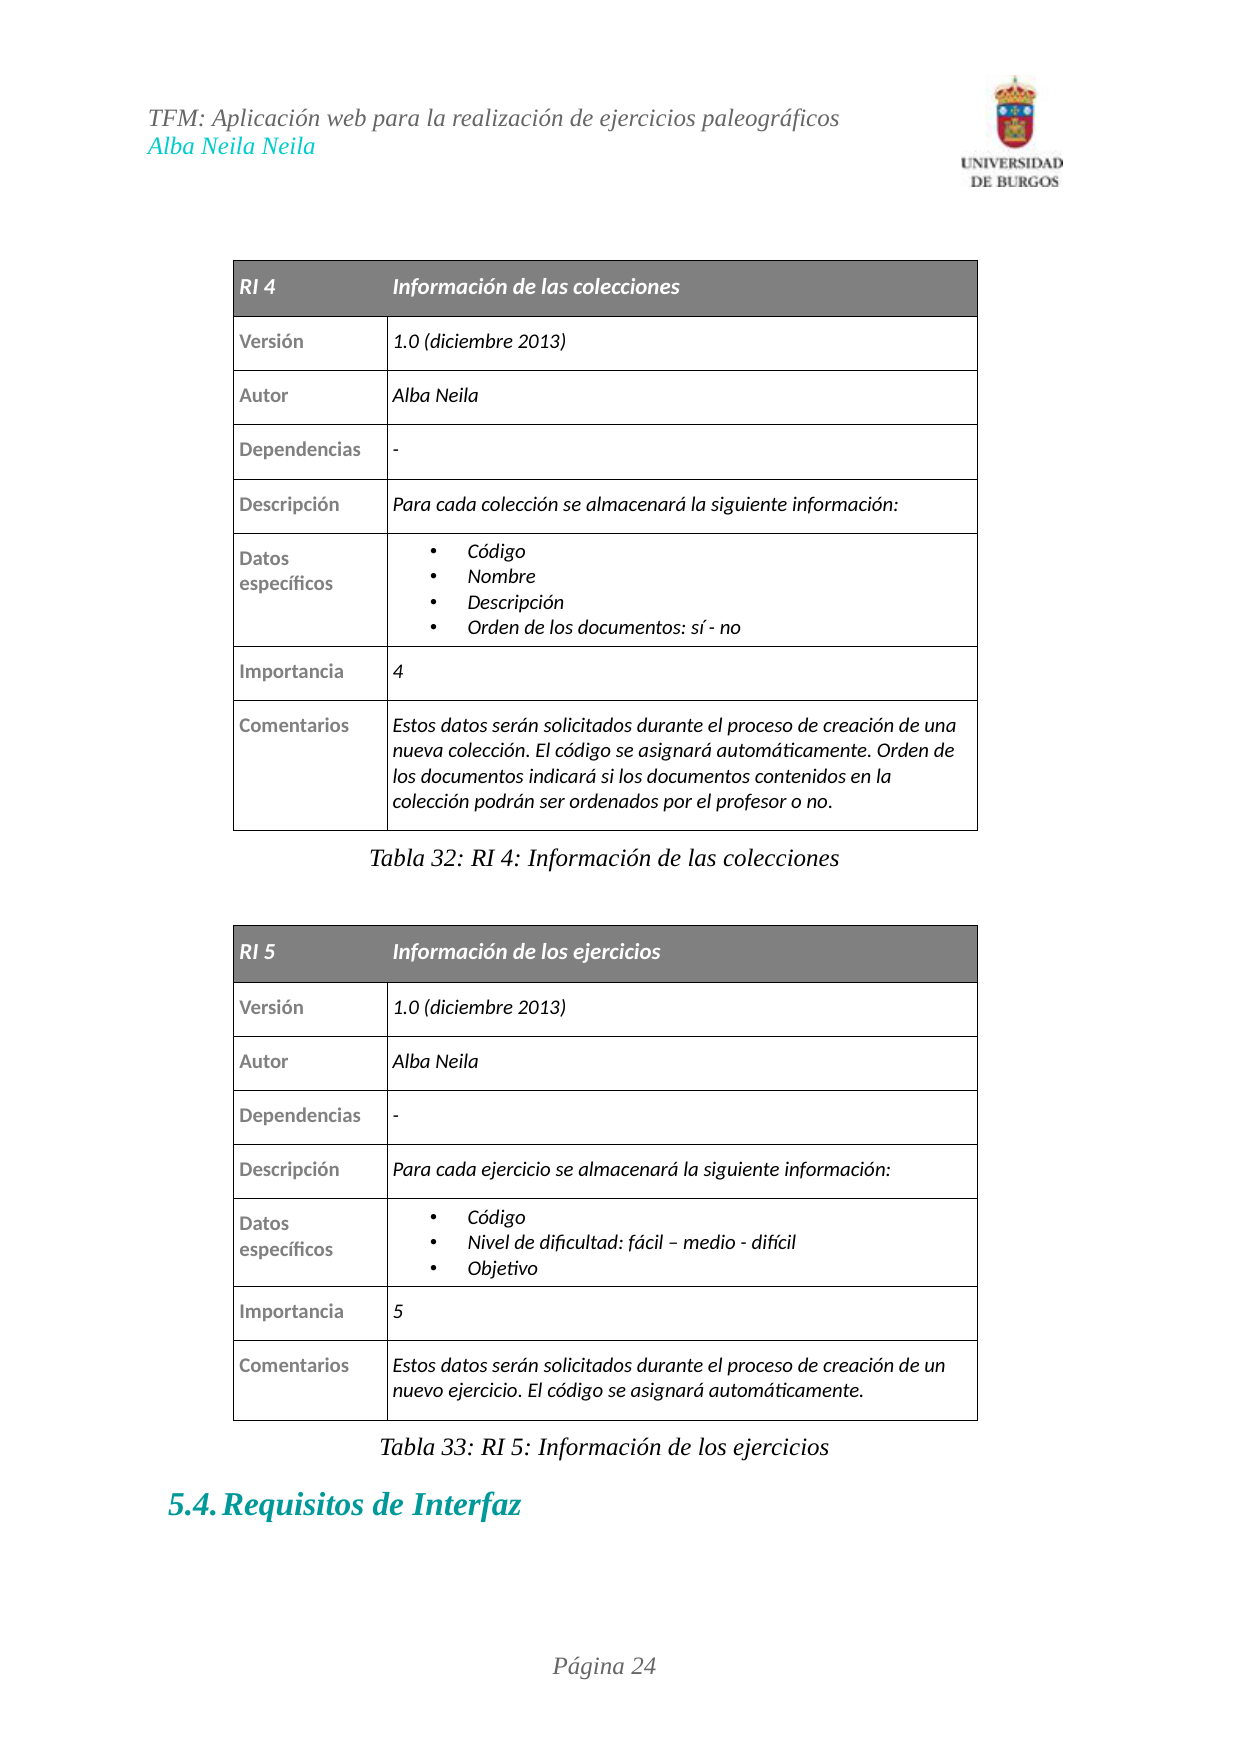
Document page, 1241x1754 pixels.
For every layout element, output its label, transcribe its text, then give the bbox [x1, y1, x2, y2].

table_header RI 5 [234, 926, 387, 982]
table_cell Para cada colección se almacenará la siguiente información: [388, 480, 977, 532]
table_cell Autor [234, 1037, 387, 1090]
table_header RI 4 [234, 261, 387, 316]
table_cell Alba Neila [388, 1037, 977, 1090]
table_cell 5 [388, 1287, 977, 1340]
table_cell 1.0 (diciembre 2013) [388, 983, 977, 1036]
table_cell Código Nivel de dificultad: fácil – medio - difícil Objetivo [388, 1199, 977, 1286]
table_cell Autor [234, 371, 387, 424]
table_cell Datos específicos [234, 534, 387, 646]
table_cell Versión [234, 983, 387, 1036]
table_cell Dependencias [234, 1091, 387, 1144]
subtitle Requisitos de Interfaz [159, 1484, 1063, 1523]
table_cell Para cada ejercicio se almacenará la siguiente información: [388, 1145, 977, 1198]
text Tabla 33: RI 5: Información de los ejercicios [148, 1432, 1063, 1461]
table_cell 4 [388, 647, 977, 700]
table_cell - [388, 1091, 977, 1144]
table_cell Datos específicos [234, 1199, 387, 1286]
table_cell Alba Neila [388, 371, 977, 424]
table_cell - [388, 425, 977, 478]
table_cell Estos datos serán solicitados durante el proceso de creación de una nueva colección. El código se asignará automáticamente. Orden de los documentos indicará si los documentos contenidos en la colección podrán ser ordenados por el profesor o no. [388, 701, 977, 830]
table_cell Comentarios [234, 1341, 387, 1419]
table_cell Código Nombre Descripción Orden de los documentos: sí - no [388, 534, 977, 646]
table_cell Importancia [234, 647, 387, 700]
table_cell Comentarios [234, 701, 387, 830]
table_cell Versión [234, 317, 387, 370]
table_cell 1.0 (diciembre 2013) [388, 317, 977, 370]
table_cell Dependencias [234, 425, 387, 478]
table_header Información de las colecciones [387, 261, 977, 316]
text Tabla 32: RI 4: Información de las colecciones [148, 843, 1063, 871]
table_cell Descripción [234, 480, 387, 532]
table_cell Estos datos serán solicitados durante el proceso de creación de un nuevo ejercicio. El código se asignará automáticamente. [388, 1341, 977, 1419]
table_header Información de los ejercicios [387, 926, 977, 982]
table_cell Importancia [234, 1287, 387, 1340]
picture [961, 75, 1063, 187]
table_cell Descripción [234, 1145, 387, 1198]
